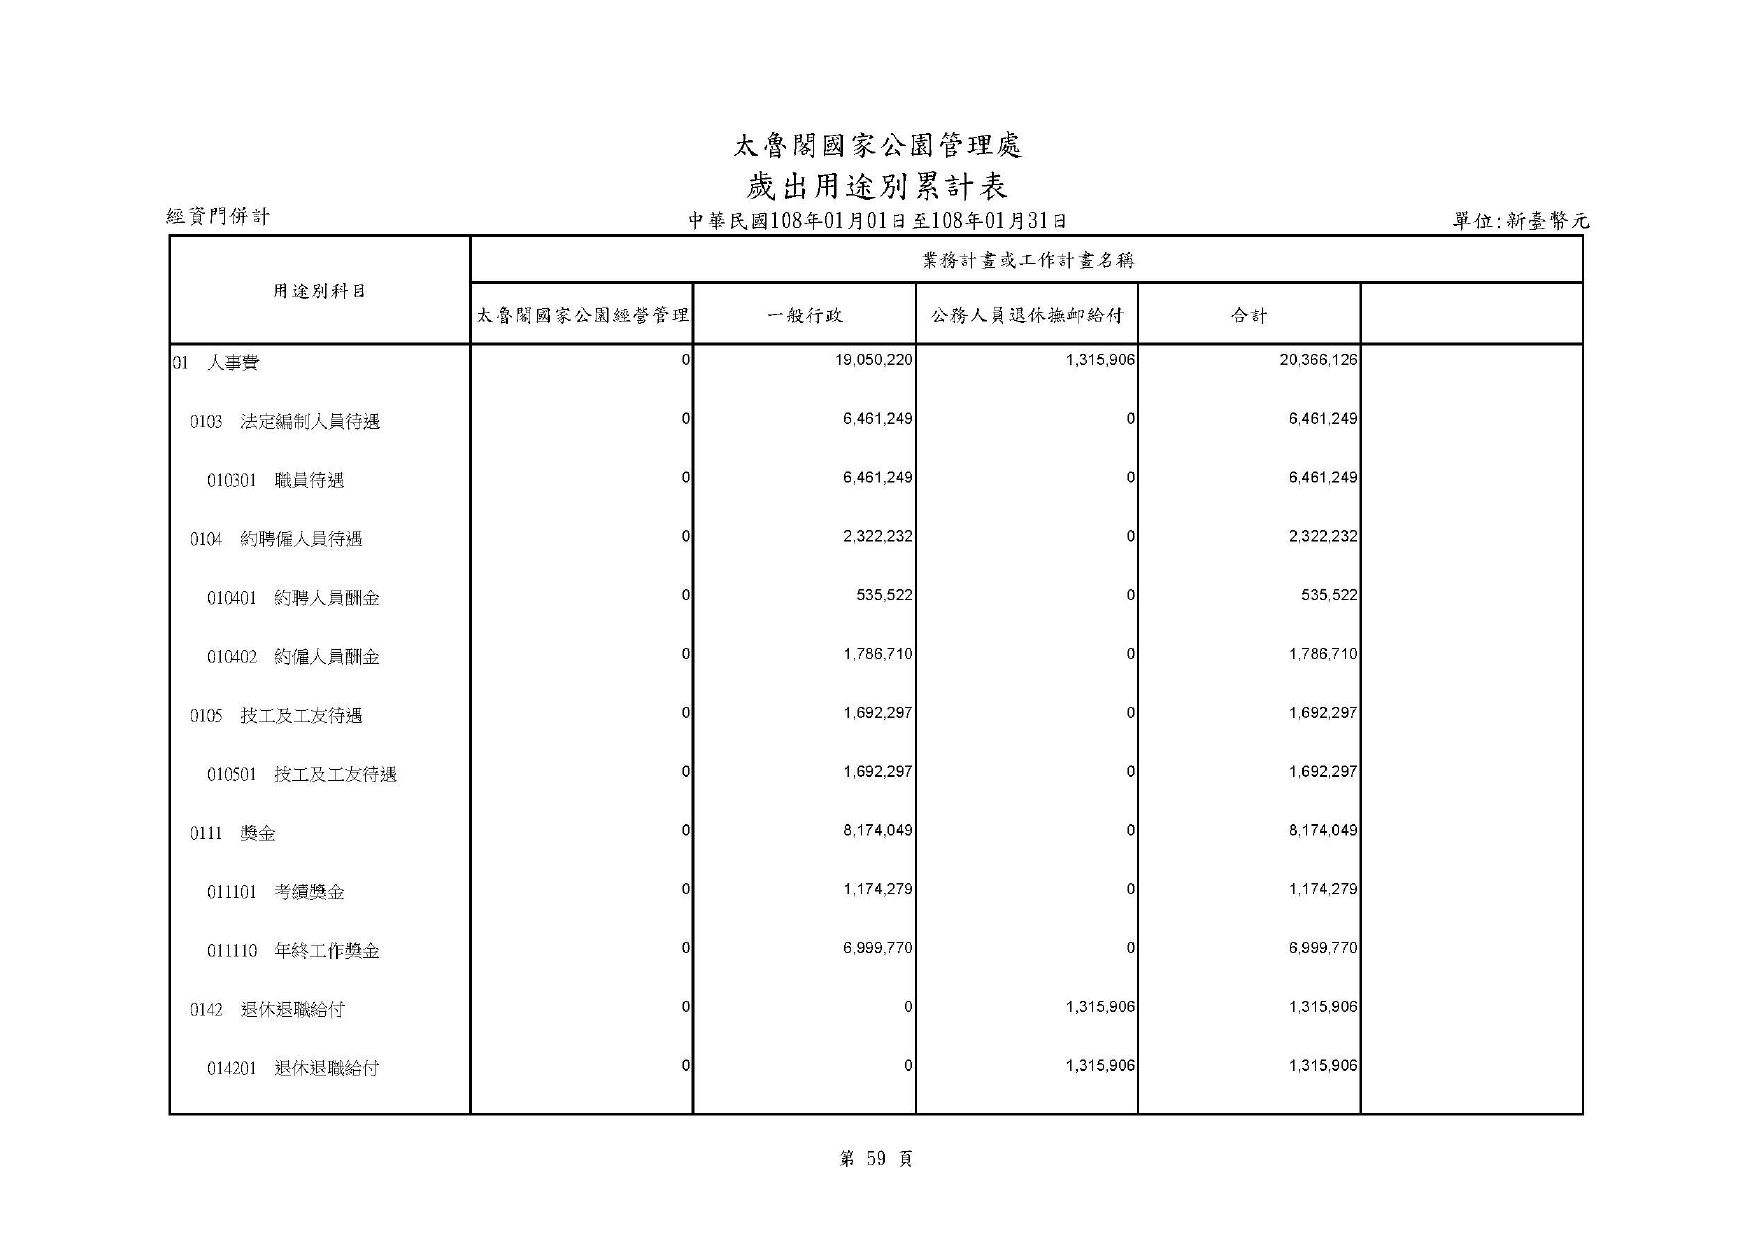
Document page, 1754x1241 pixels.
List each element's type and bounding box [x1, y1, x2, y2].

picture [59, 59, 1695, 1216]
